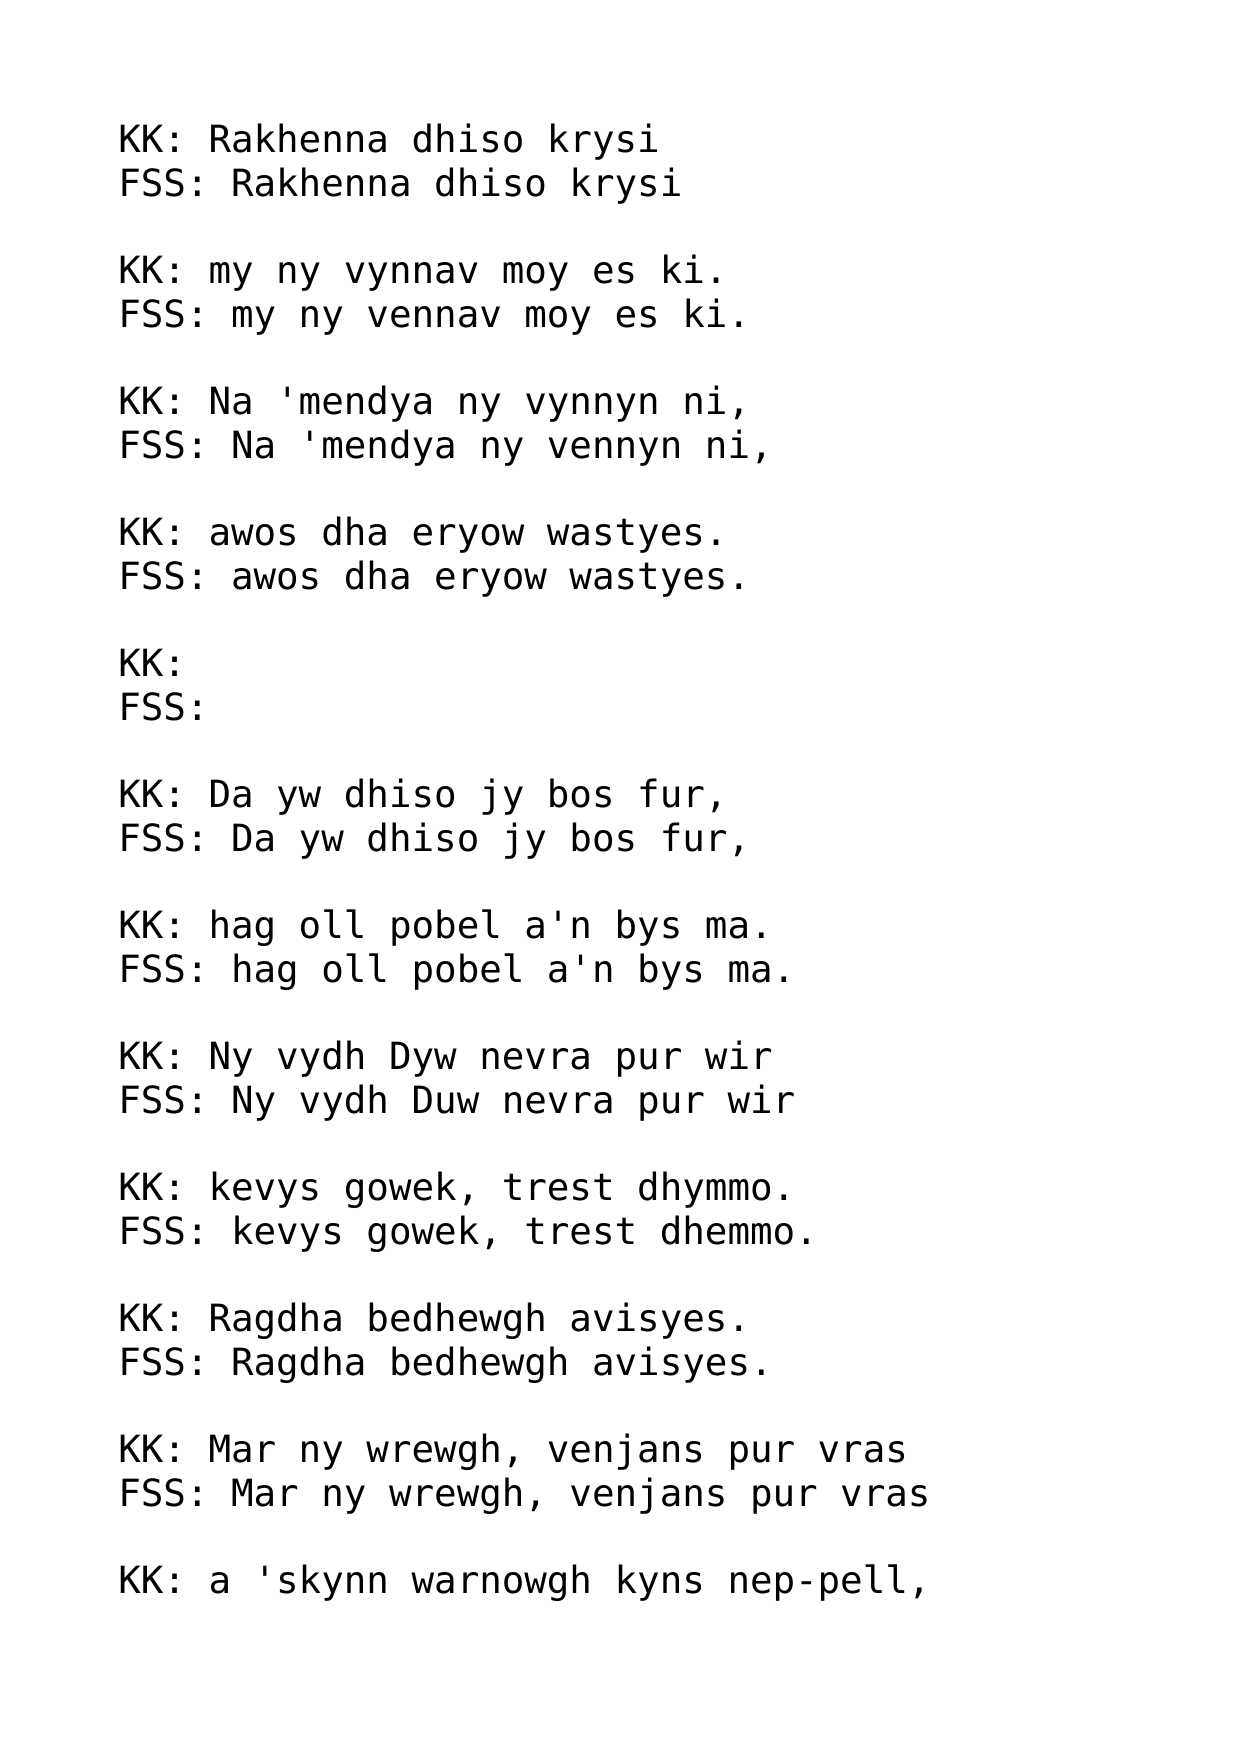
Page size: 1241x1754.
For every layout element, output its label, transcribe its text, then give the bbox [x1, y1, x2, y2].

text FSS: hag oll pobel a'n bys ma. [118, 947, 1122, 991]
text FSS: Da yw dhiso jy bos fur, [118, 816, 1122, 860]
text FSS: Mar ny wrewgh, venjans pur vras [118, 1471, 1122, 1515]
text FSS: Ragdha bedhewgh avisyes. [118, 1340, 1122, 1384]
text KK: Mar ny wrewgh, venjans pur vras [118, 1427, 1122, 1471]
text KK: Rakhenna dhiso krysi [118, 118, 1122, 162]
text KK: [118, 642, 1122, 686]
text KK: Na 'mendya ny vynnyn ni, [118, 380, 1122, 424]
text KK: my ny vynnav moy es ki. [118, 249, 1122, 293]
text KK: Ny vydh Dyw nevra pur wir [118, 1035, 1122, 1078]
text KK: kevys gowek, trest dhymmo. [118, 1166, 1122, 1209]
text KK: a 'skynn warnowgh kyns nep-pell, [118, 1558, 1122, 1602]
text FSS: awos dha eryow wastyes. [118, 554, 1122, 598]
text KK: Ragdha bedhewgh avisyes. [118, 1297, 1122, 1340]
text FSS: my ny vennav moy es ki. [118, 293, 1122, 336]
text KK: awos dha eryow wastyes. [118, 511, 1122, 554]
text KK: Da yw dhiso jy bos fur, [118, 773, 1122, 816]
text FSS: Na 'mendya ny vennyn ni, [118, 424, 1122, 467]
text FSS: [118, 686, 1122, 729]
text FSS: Rakhenna dhiso krysi [118, 162, 1122, 205]
text FSS: Ny vydh Duw nevra pur wir [118, 1078, 1122, 1122]
text FSS: kevys gowek, trest dhemmo. [118, 1209, 1122, 1253]
text KK: hag oll pobel a'n bys ma. [118, 904, 1122, 947]
